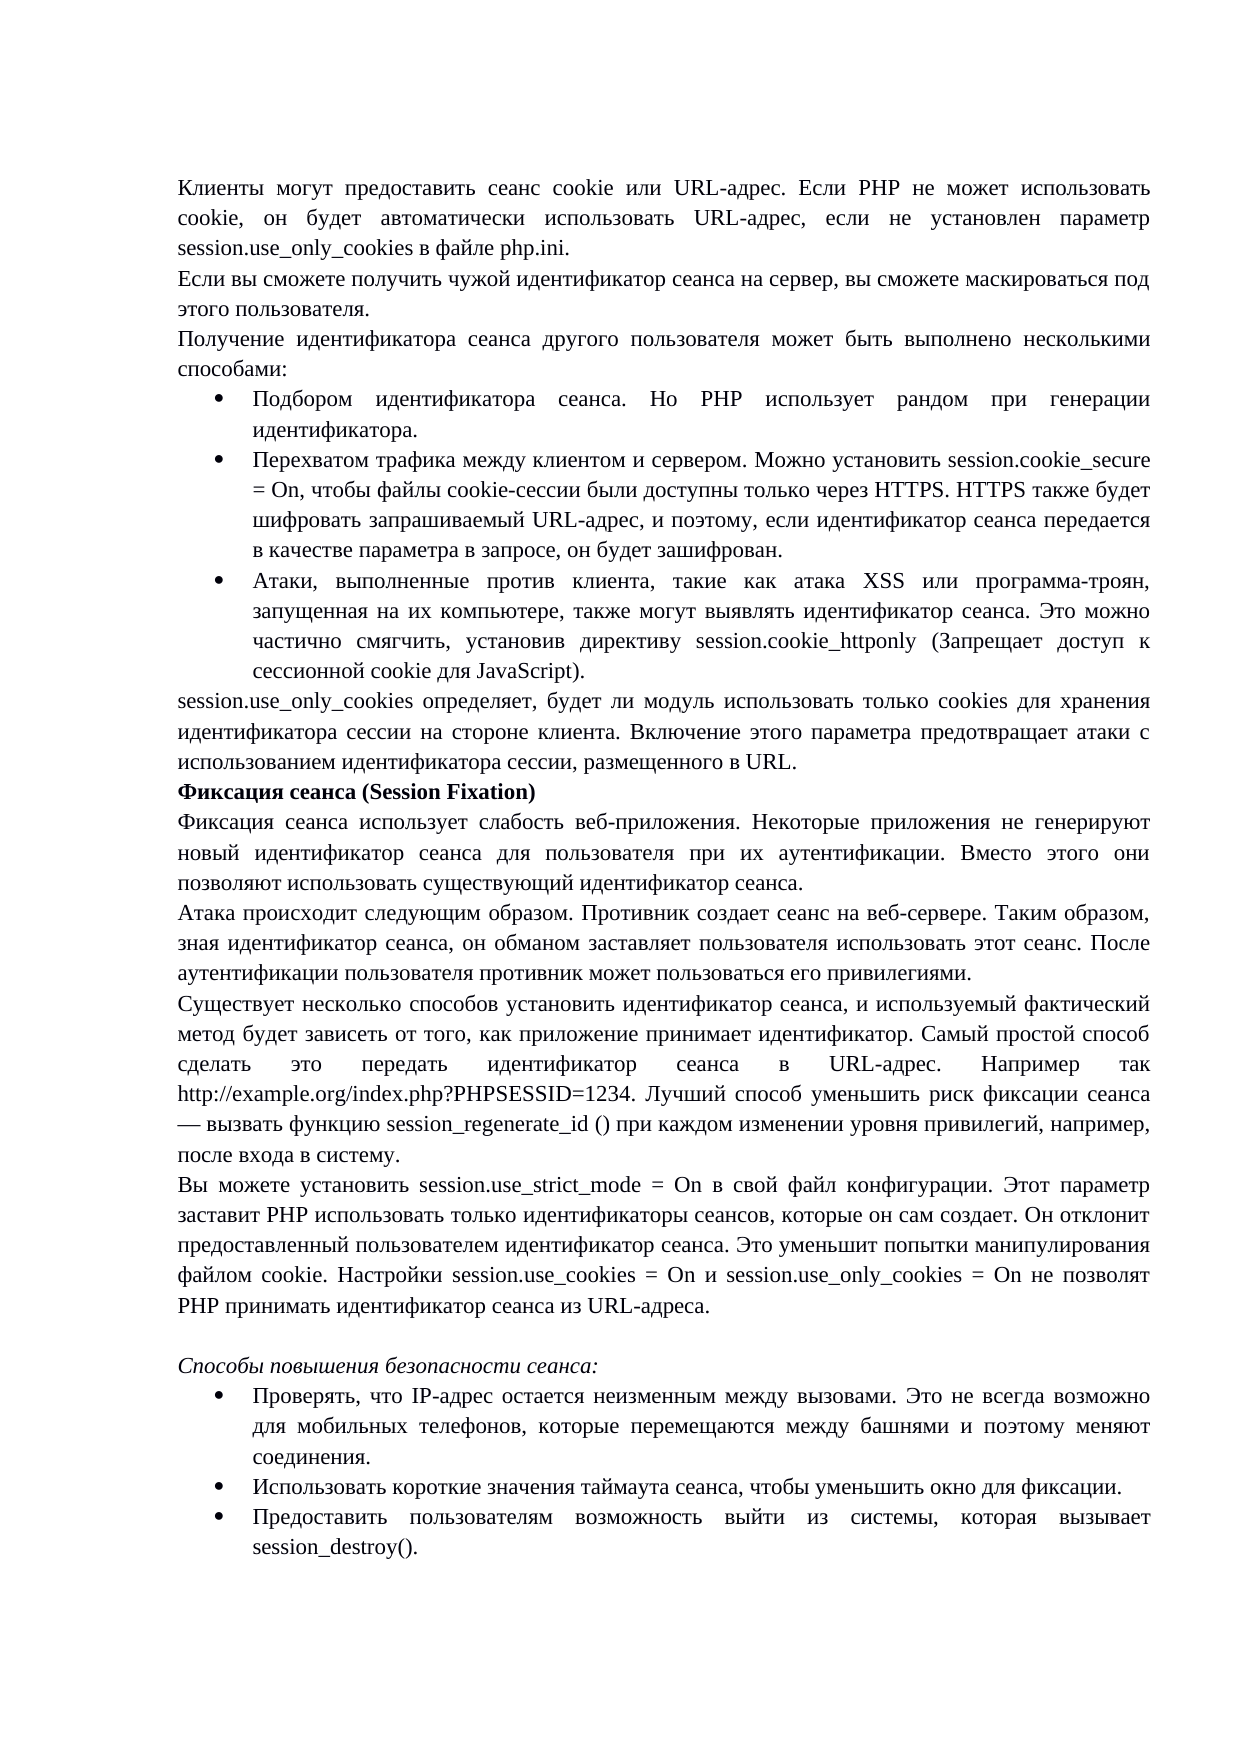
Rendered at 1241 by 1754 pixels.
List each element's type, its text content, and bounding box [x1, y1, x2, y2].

text session.use_only_cookies определяет, будет ли модуль использовать только cookies для хранения идентификатора сессии на стороне клиента. Включение этого параметра предотвращает атаки с использованием идентификатора сессии, размещенного в URL. [177, 687, 1152, 774]
text Фиксация сеанса использует слабость веб-приложения. Некоторые приложения не генерируют новый идентификатор сеанса для пользователя при их аутентификации. Вместо этого они позволяют использовать существующий идентификатор сеанса. [177, 808, 1152, 895]
text Если вы сможете получить чужой идентификатор сеанса на сервер, вы сможете маскироваться под этого пользователя. [177, 264, 1152, 321]
list Проверять, что IP-адрес остается неизменным между вызовами. Это не всегда возможно для мобильных телефонов, которые перемещаются между башнями и поэтому меняют соединения. [215, 1382, 1152, 1469]
text Существует несколько способов установить идентификатор сеанса, и используемый фактический метод будет зависеть от того, как приложение принимает идентификатор. Самый простой способ сделать это передать идентификатор сеанса в URL-адрес. Например так http://example.org/index.php?PHPSESSID=1234. Лучший способ уменьшить риск фиксации сеанса — вызвать функцию session_regenerate_id () при каждом изменении уровня привилегий, например, после входа в систему. [177, 989, 1152, 1167]
text Атака происходит следующим образом. Противник создает сеанс на веб-сервере. Таким образом, зная идентификатор сеанса, он обманом заставляет пользователя использовать этот сеанс. После аутентификации пользователя противник может пользоваться его привилегиями. [177, 899, 1152, 986]
list Атаки, выполненные против клиента, такие как атака XSS или программа-троян, запущенная на их компьютере, также могут выявлять идентификатор сеанса. Это можно частично смягчить, установив директиву session.cookie_httponly (Запрещает доступ к сессионной cookie для JavaScript). [215, 567, 1152, 684]
text Клиенты могут предоставить сеанс cookie или URL-адрес. Если PHP не может использовать cookie, он будет автоматически использовать URL-адрес, если не установлен параметр session.use_only_cookies в файле php.ini. [177, 174, 1152, 261]
list Предоставить пользователям возможность выйти из системы, которая вызывает session_destroy(). [215, 1503, 1152, 1560]
list Использовать короткие значения таймаута сеанса, чтобы уменьшить окно для фиксации. [215, 1473, 1152, 1499]
text Получение идентификатора сеанса другого пользователя может быть выполнено несколькими способами: [177, 325, 1152, 382]
list Подбором идентификатора сеанса. Но PHP использует рандом при генерации идентификатора. [215, 385, 1152, 442]
list Перехватом трафика между клиентом и сервером. Можно установить session.cookie_secure = On, чтобы файлы cookie-сессии были доступны только через HTTPS. HTTPS также будет шифровать запрашиваемый URL-адрес, и поэтому, если идентификатор сеанса передается в качестве параметра в запросе, он будет зашифрован. [215, 446, 1152, 563]
text Вы можете установить session.use_strict_mode = On в свой файл конфигурации. Этот параметр заставит PHP использовать только идентификаторы сеансов, которые он сам создает. Он отклонит предоставленный пользователем идентификатор сеанса. Это уменьшит попытки манипулирования файлом cookie. Настройки session.use_cookies = On и session.use_only_cookies = On не позволят PHP принимать идентификатор сеанса из URL-адреса. [177, 1171, 1152, 1318]
text Способы повышения безопасности сеанса: [177, 1352, 1152, 1378]
text Фиксация сеанса (Session Fixation) [177, 778, 1152, 804]
